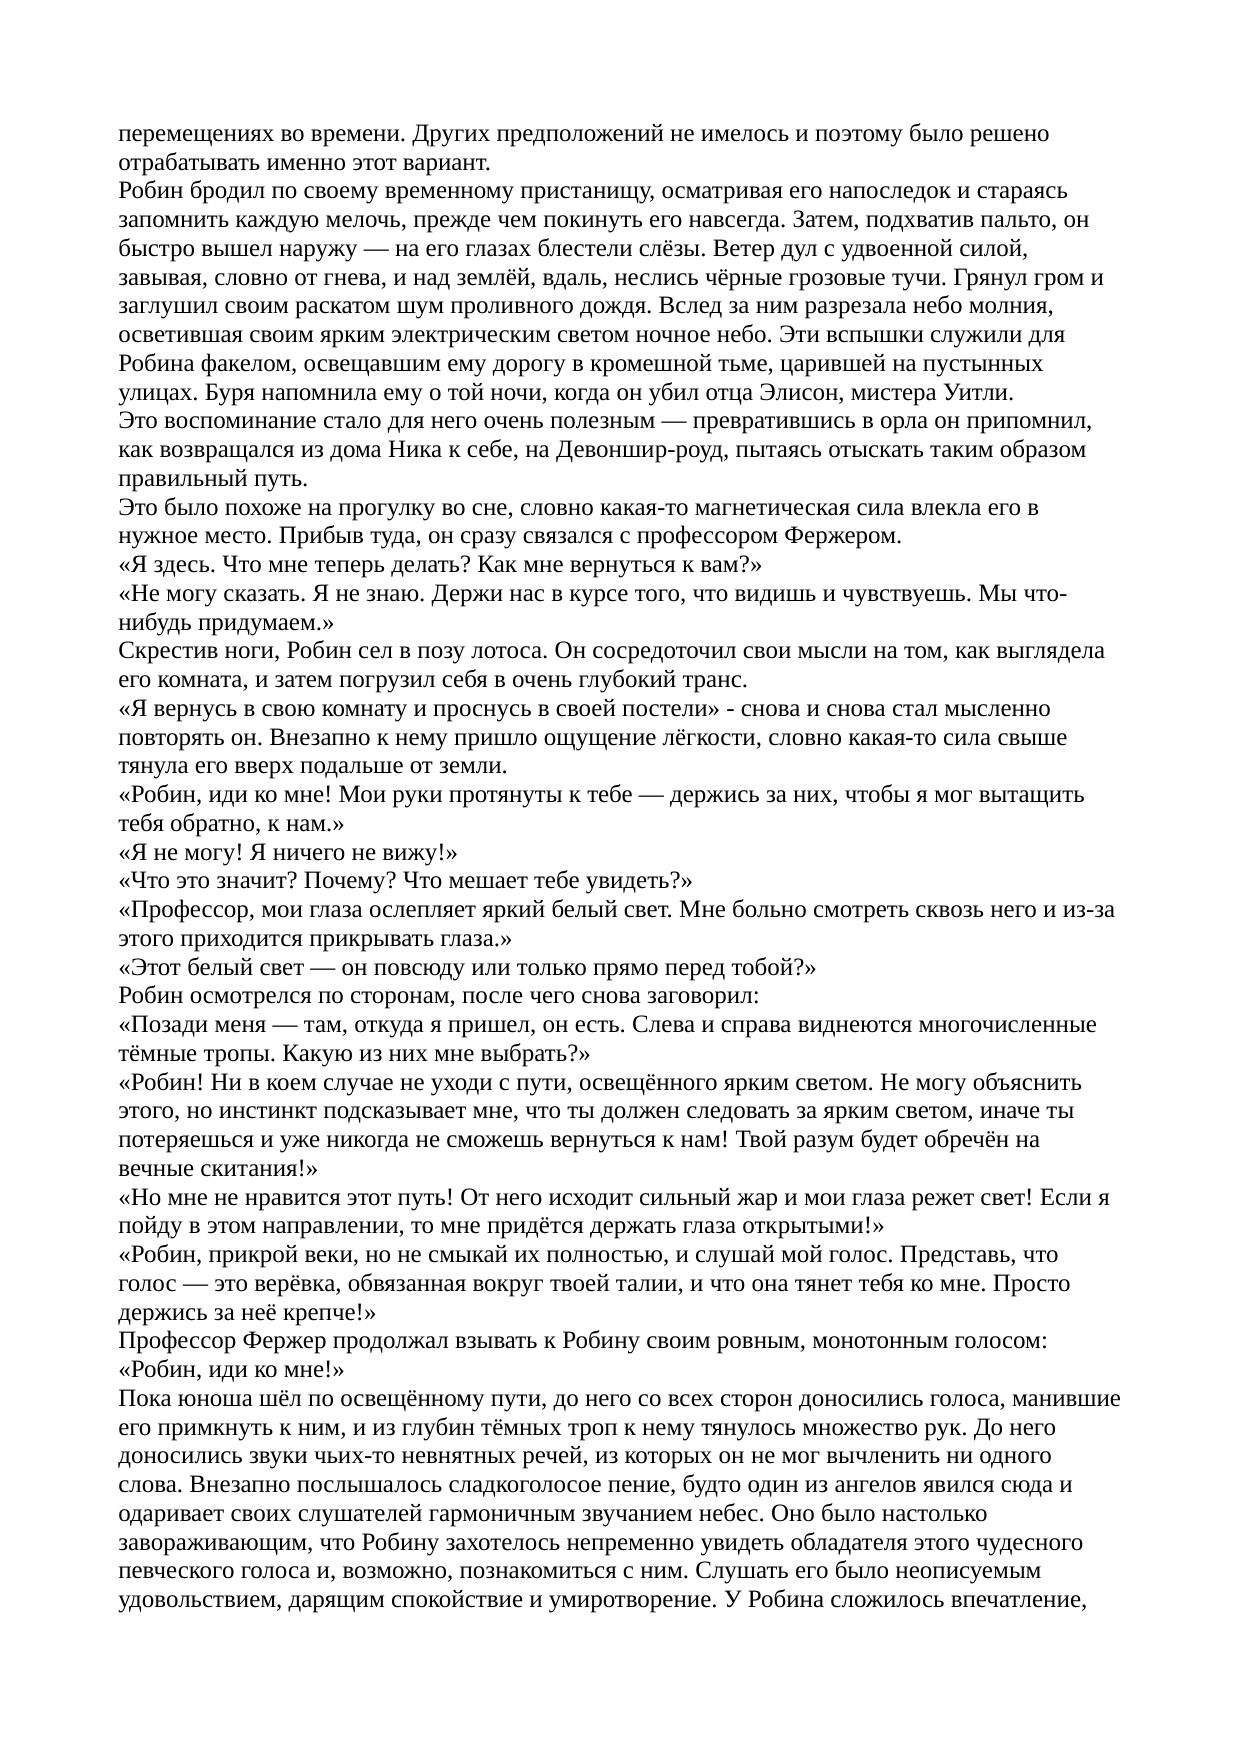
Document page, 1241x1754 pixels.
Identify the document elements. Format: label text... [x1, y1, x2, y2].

text «Но мне не нравится этот путь! От него исходит сильный жар и мои глаза режет свет! Если я пойду в этом направлении, то мне придётся держать глаза открытыми!» [118, 1182, 1122, 1239]
text Робин бродил по своему временному пристанищу, осматривая его напоследок и стараясь запомнить каждую мелочь, прежде чем покинуть его навсегда. Затем, подхватив пальто, он быстро вышел наружу — на его глазах блестели слёзы. Ветер дул с удвоенной силой, завывая, словно от гнева, и над землёй, вдаль, неслись чёрные грозовые тучи. Грянул гром и заглушил своим раскатом шум проливного дождя. Вслед за ним разрезала небо молния, осветившая своим ярким электрическим светом ночное небо. Эти вспышки служили для Робина факелом, освещавшим ему дорогу в кромешной тьме, царившей на пустынных улицах. Буря напомнила ему о той ночи, когда он убил отца Элисон, мистера Уитли. [118, 176, 1122, 406]
text «Я здесь. Что мне теперь делать? Как мне вернуться к вам?» [118, 549, 1122, 578]
text «Не могу сказать. Я не знаю. Держи нас в курсе того, что видишь и чувствуешь. Мы что-нибудь придумаем.» [118, 578, 1122, 636]
text Профессор Фержер продолжал взывать к Робину своим ровным, монотонным голосом: [118, 1326, 1122, 1354]
text «Я вернусь в свою комнату и проснусь в своей постели» - снова и снова стал мысленно повторять он. Внезапно к нему пришло ощущение лёгкости, словно какая-то сила свыше тянула его вверх подальше от земли. [118, 693, 1122, 779]
text Скрестив ноги, Робин сел в позу лотоса. Он сосредоточил свои мысли на том, как выглядела его комната, и затем погрузил себя в очень глубокий транс. [118, 636, 1122, 693]
text «Робин, прикрой веки, но не смыкай их полностью, и слушай мой голос. Представь, что голос — это верёвка, обвязанная вокруг твоей талии, и что она тянет тебя ко мне. Просто держись за неё крепче!» [118, 1239, 1122, 1326]
text «Робин, иди ко мне! Мои руки протянуты к тебе — держись за них, чтобы я мог вытащить тебя обратно, к нам.» [118, 779, 1122, 837]
text Робин осмотрелся по сторонам, после чего снова заговорил: [118, 981, 1122, 1009]
text «Что это значит? Почему? Что мешает тебе увидеть?» [118, 866, 1122, 894]
text «Профессор, мои глаза ослепляет яркий белый свет. Мне больно смотреть сквозь него и из-за этого приходится прикрывать глаза.» [118, 894, 1122, 952]
text Это воспоминание стало для него очень полезным — превратившись в орла он припомнил, как возвращался из дома Ника к себе, на Девоншир-роуд, пытаясь отыскать таким образом правильный путь. [118, 406, 1122, 492]
text Пока юноша шёл по освещённому пути, до него со всех сторон доносились голоса, манившие его примкнуть к ним, и из глубин тёмных троп к нему тянулось множество рук. До него доносились звуки чьих-то невнятных речей, из которых он не мог вычленить ни одного слова. Внезапно послышалось сладкоголосое пение, будто один из ангелов явился сюда и одаривает своих слушателей гармоничным звучанием небес. Оно было настолько завораживающим, что Робину захотелось непременно увидеть обладателя этого чудесного певческого голоса и, возможно, познакомиться с ним. Слушать его было неописуемым удовольствием, дарящим спокойствие и умиротворение. У Робина сложилось впечатление, [118, 1383, 1122, 1613]
text «Я не могу! Я ничего не вижу!» [118, 837, 1122, 866]
text «Робин, иди ко мне!» [118, 1354, 1122, 1383]
text «Этот белый свет — он повсюду или только прямо перед тобой?» [118, 952, 1122, 981]
text «Позади меня — там, откуда я пришел, он есть. Слева и справа виднеются многочисленные тёмные тропы. Какую из них мне выбрать?» [118, 1009, 1122, 1067]
text «Робин! Ни в коем случае не уходи с пути, освещённого ярким светом. Не могу объяснить этого, но инстинкт подсказывает мне, что ты должен следовать за ярким светом, иначе ты потеряешься и уже никогда не сможешь вернуться к нам! Твой разум будет обречён на вечные скитания!» [118, 1067, 1122, 1182]
text перемещениях во времени. Других предположений не имелось и поэтому было решено отрабатывать именно этот вариант. [118, 118, 1122, 176]
text Это было похоже на прогулку во сне, словно какая-то магнетическая сила влекла его в нужное место. Прибыв туда, он сразу связался с профессором Фержером. [118, 492, 1122, 549]
